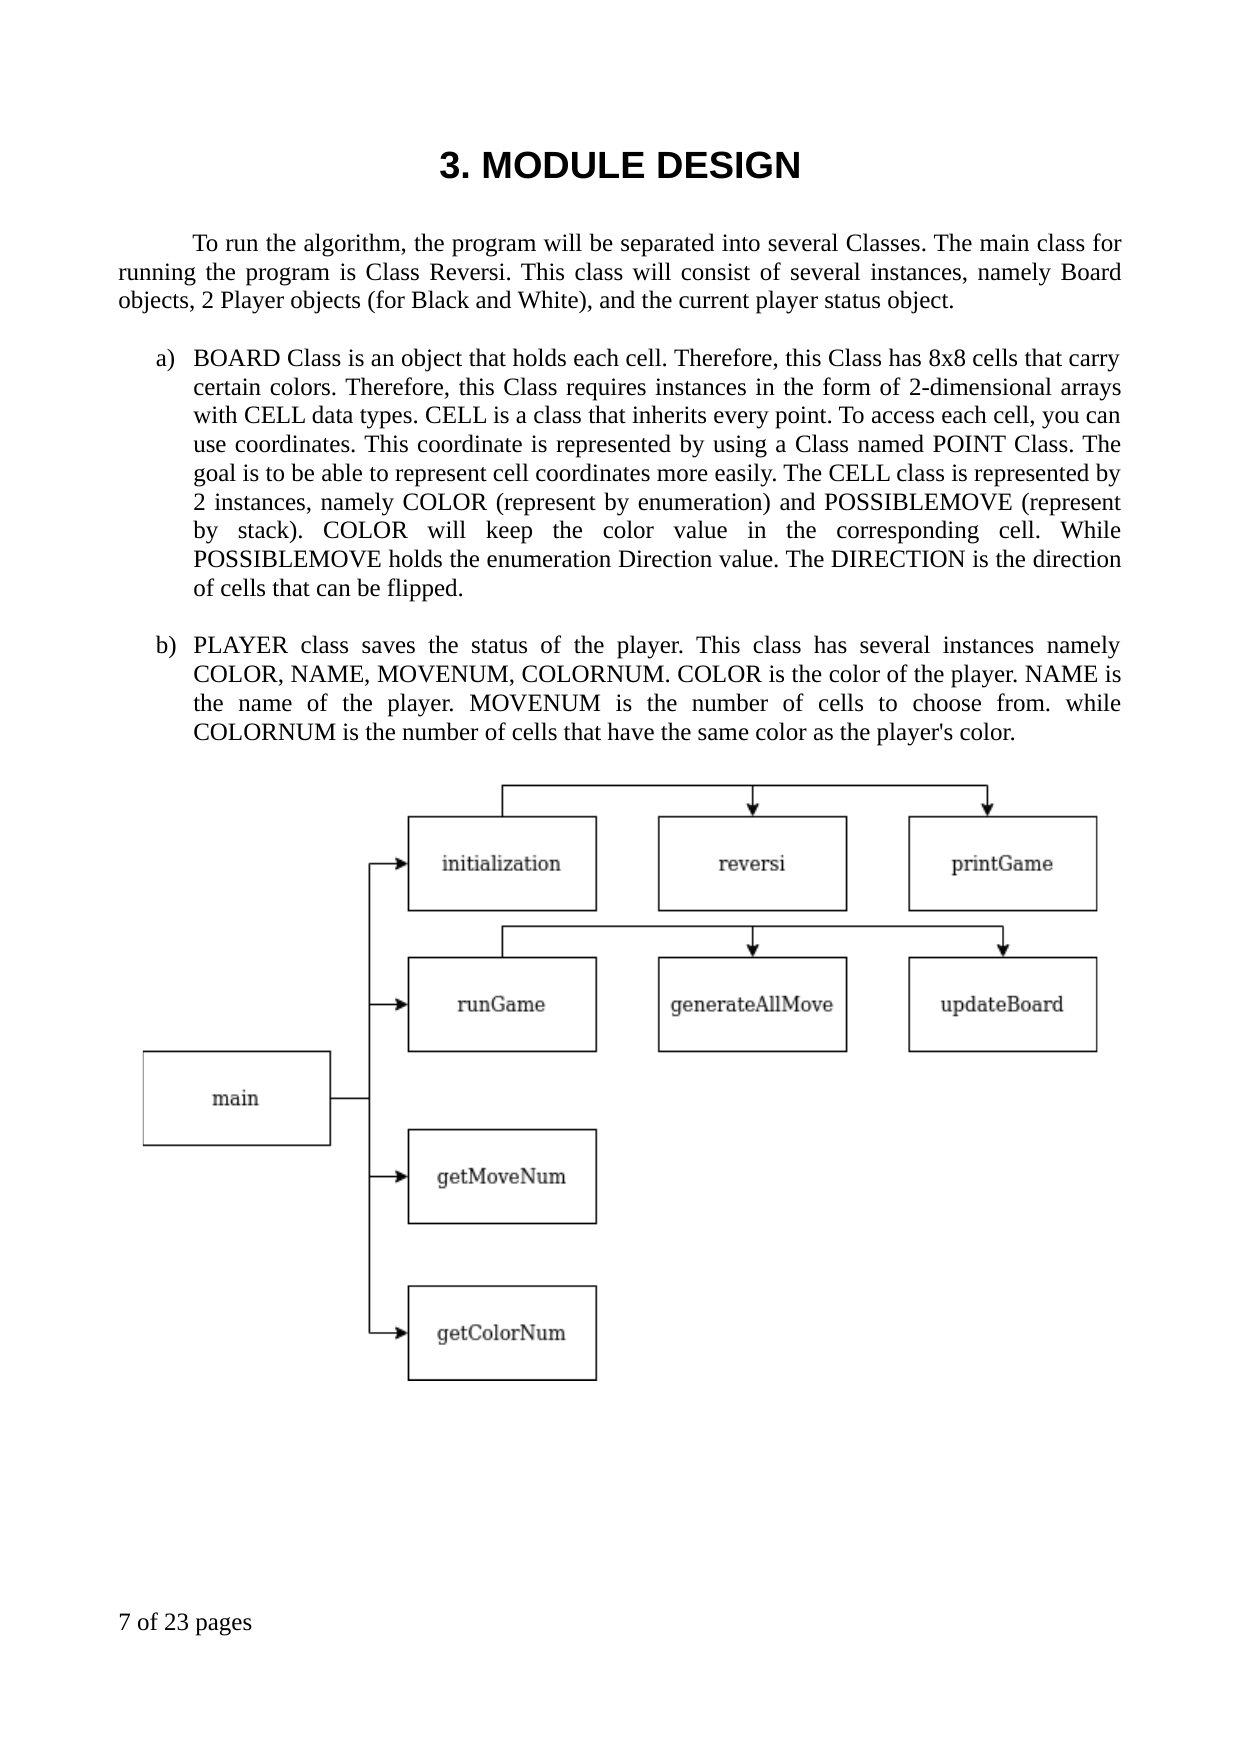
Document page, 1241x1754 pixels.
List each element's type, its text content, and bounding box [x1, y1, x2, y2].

list PLAYER class saves the status of the player. This class has several instances namely COLOR, NAME, MOVENUM, COLORNUM. COLOR is the color of the player. NAME is the name of the player. MOVENUM is the number of cells to choose from. while COLORNUM is the number of cells that have the same color as the player's color. [156, 631, 1122, 746]
subtitle 3. MODULE DESIGN [118, 143, 1122, 187]
picture [142, 774, 1098, 1381]
list BOARD Class is an object that holds each cell. Therefore, this Class has 8x8 cells that carry certain colors. Therefore, this Class requires instances in the form of 2-dimensional arrays with CELL data types. CELL is a class that inherits every point. To access each cell, you can use coordinates. This coordinate is represented by using a Class named POINT Class. The goal is to be able to represent cell coordinates more easily. The CELL class is represented by 2 instances, namely COLOR (represent by enumeration) and POSSIBLEMOVE (represent by stack). COLOR will keep the color value in the corresponding cell. While POSSIBLEMOVE holds the enumeration Direction value. The DIRECTION is the direction of cells that can be flipped. [156, 343, 1122, 602]
text To run the algorithm, the program will be separated into several Classes. The main class for running the program is Class Reversi. This class will consist of several instances, namely Board objects, 2 Player objects (for Black and White), and the current player status object. [118, 228, 1122, 314]
